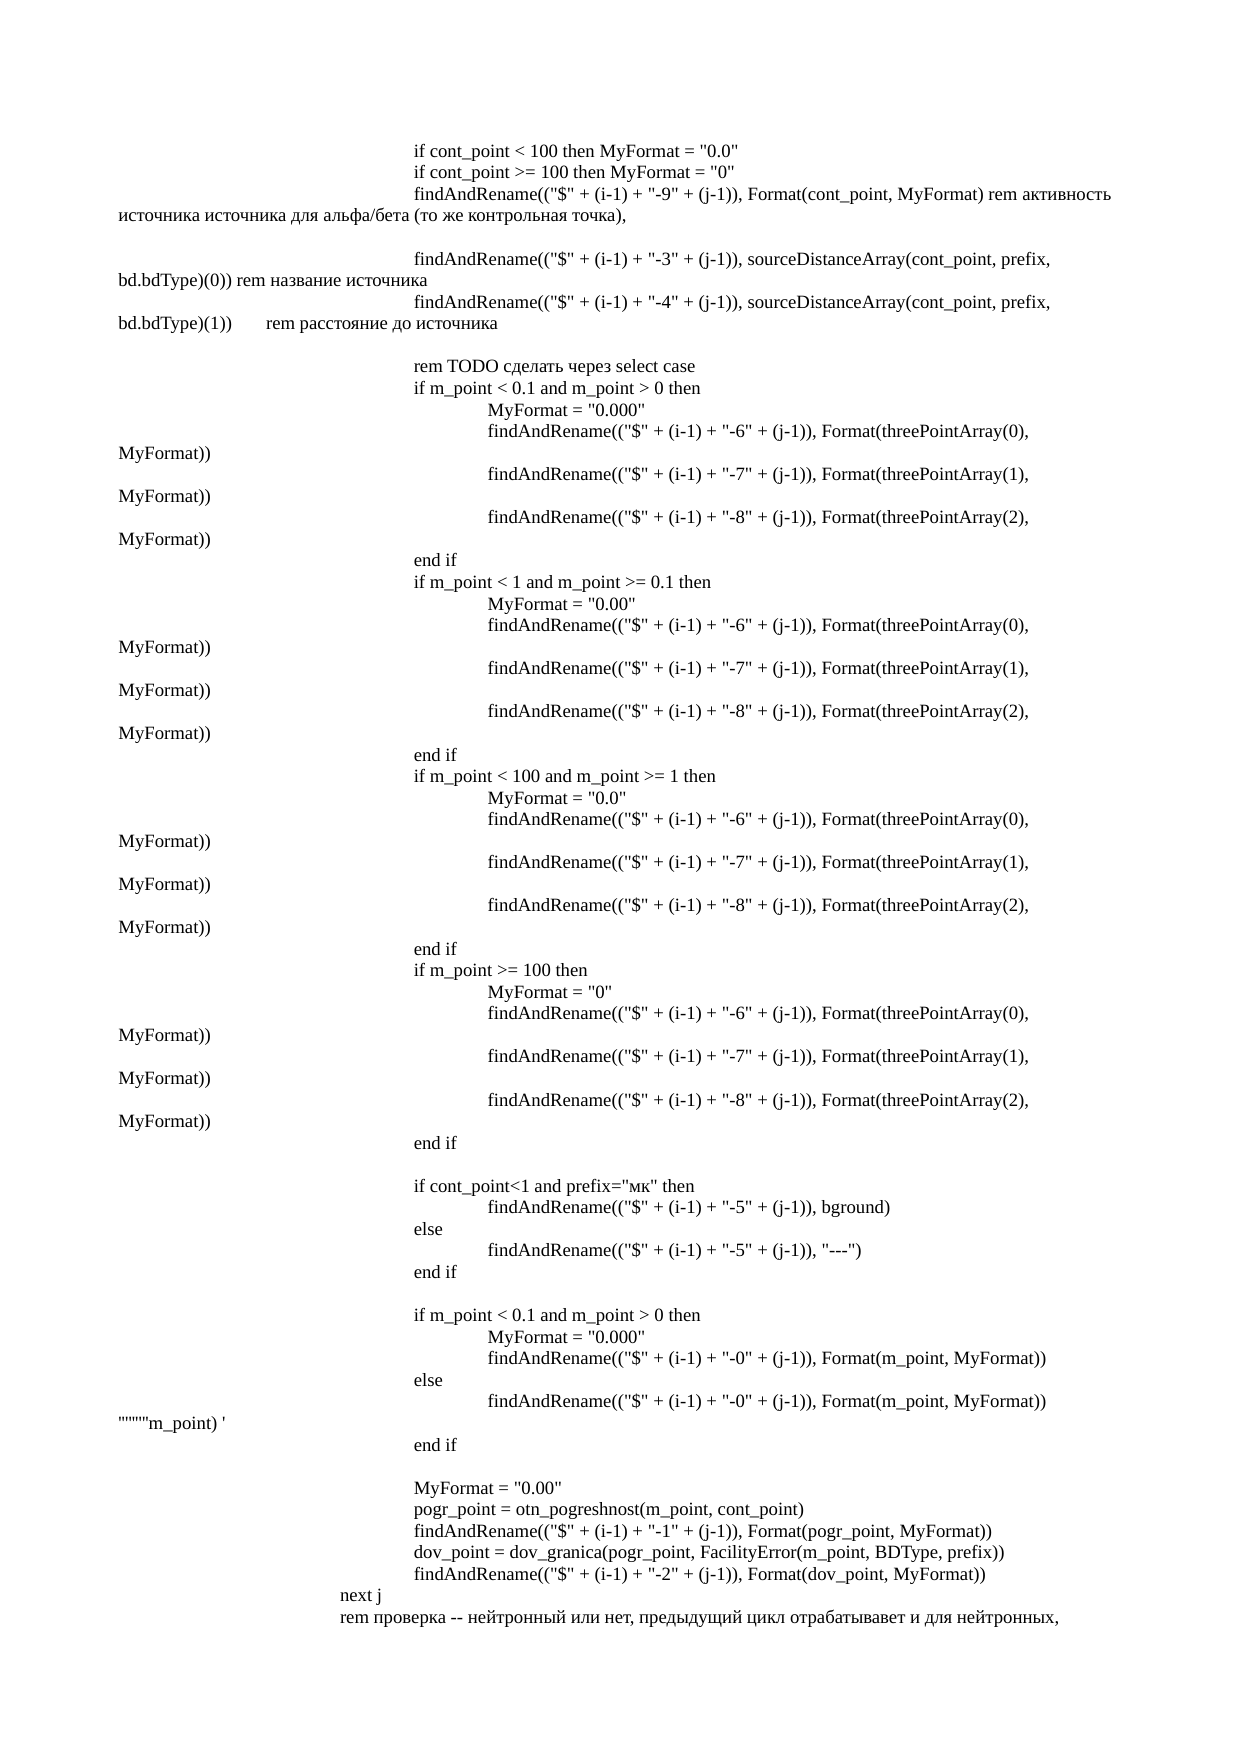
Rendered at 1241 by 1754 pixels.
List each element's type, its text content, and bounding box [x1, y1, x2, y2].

text findAndRename(("$" + (i-1) + "-8" + (j-1)), Format(threePointArray(2), MyFormat)) [118, 506, 1122, 549]
text findAndRename(("$" + (i-1) + "-1" + (j-1)), Format(pogr_point, MyFormat)) [118, 1520, 1122, 1541]
text end if [118, 743, 1122, 765]
text MyFormat = "0" [118, 981, 1122, 1002]
text findAndRename(("$" + (i-1) + "-6" + (j-1)), Format(threePointArray(0), MyFormat)) [118, 420, 1122, 463]
text if cont_point < 100 then MyFormat = "0.0" [118, 140, 1122, 161]
text findAndRename(("$" + (i-1) + "-5" + (j-1)), bground) [118, 1196, 1122, 1218]
text MyFormat = "0.00" [118, 592, 1122, 614]
text MyFormat = "0.000" [118, 398, 1122, 420]
text if m_point < 0.1 and m_point > 0 then [118, 1304, 1122, 1326]
text findAndRename(("$" + (i-1) + "-7" + (j-1)), Format(threePointArray(1), MyFormat)) [118, 1045, 1122, 1088]
text findAndRename(("$" + (i-1) + "-6" + (j-1)), Format(threePointArray(0), MyFormat)) [118, 808, 1122, 851]
text if m_point >= 100 then [118, 959, 1122, 981]
text findAndRename(("$" + (i-1) + "-9" + (j-1)), Format(cont_point, MyFormat) rem активность источника источника для альфа/бета (то же контрольная точка), [118, 183, 1122, 226]
text findAndRename(("$" + (i-1) + "-7" + (j-1)), Format(threePointArray(1), MyFormat)) [118, 657, 1122, 700]
text else [118, 1369, 1122, 1390]
text findAndRename(("$" + (i-1) + "-4" + (j-1)), sourceDistanceArray(cont_point, prefix, bd.bdType)(1)) rem расстояние до источника [118, 291, 1122, 334]
text findAndRename(("$" + (i-1) + "-0" + (j-1)), Format(m_point, MyFormat)) [118, 1347, 1122, 1369]
text findAndRename(("$" + (i-1) + "-3" + (j-1)), sourceDistanceArray(cont_point, prefix, bd.bdType)(0)) rem название источника [118, 247, 1122, 291]
text if m_point < 0.1 and m_point > 0 then [118, 377, 1122, 398]
text findAndRename(("$" + (i-1) + "-7" + (j-1)), Format(threePointArray(1), MyFormat)) [118, 463, 1122, 506]
text end if [118, 1261, 1122, 1282]
text if cont_point >= 100 then MyFormat = "0" [118, 161, 1122, 183]
text dov_point = dov_granica(pogr_point, FacilityError(m_point, BDType, prefix)) [118, 1541, 1122, 1563]
text findAndRename(("$" + (i-1) + "-0" + (j-1)), Format(m_point, MyFormat)) '''''''''m_point) ' [118, 1390, 1122, 1433]
text if cont_point<1 and prefix="мк" then [118, 1175, 1122, 1196]
text end if [118, 549, 1122, 571]
text end if [118, 1433, 1122, 1455]
text next j [118, 1584, 1122, 1606]
text findAndRename(("$" + (i-1) + "-8" + (j-1)), Format(threePointArray(2), MyFormat)) [118, 1088, 1122, 1132]
text findAndRename(("$" + (i-1) + "-5" + (j-1)), "---") [118, 1239, 1122, 1261]
text if m_point < 1 and m_point >= 0.1 then [118, 571, 1122, 592]
text findAndRename(("$" + (i-1) + "-6" + (j-1)), Format(threePointArray(0), MyFormat)) [118, 614, 1122, 657]
text pogr_point = otn_pogreshnost(m_point, cont_point) [118, 1498, 1122, 1520]
text findAndRename(("$" + (i-1) + "-7" + (j-1)), Format(threePointArray(1), MyFormat)) [118, 851, 1122, 894]
text MyFormat = "0.00" [118, 1477, 1122, 1498]
text end if [118, 937, 1122, 959]
text findAndRename(("$" + (i-1) + "-8" + (j-1)), Format(threePointArray(2), MyFormat)) [118, 700, 1122, 743]
text else [118, 1218, 1122, 1239]
text end if [118, 1132, 1122, 1153]
text rem проверка -- нейтронный или нет, предыдущий цикл отрабатывавет и для нейтронных, [118, 1606, 1122, 1627]
text MyFormat = "0.0" [118, 787, 1122, 808]
text if m_point < 100 and m_point >= 1 then [118, 765, 1122, 787]
text findAndRename(("$" + (i-1) + "-2" + (j-1)), Format(dov_point, MyFormat)) [118, 1563, 1122, 1584]
text findAndRename(("$" + (i-1) + "-6" + (j-1)), Format(threePointArray(0), MyFormat)) [118, 1002, 1122, 1045]
text findAndRename(("$" + (i-1) + "-8" + (j-1)), Format(threePointArray(2), MyFormat)) [118, 894, 1122, 937]
text MyFormat = "0.000" [118, 1326, 1122, 1347]
text rem TODO сделать через select case [118, 355, 1122, 377]
